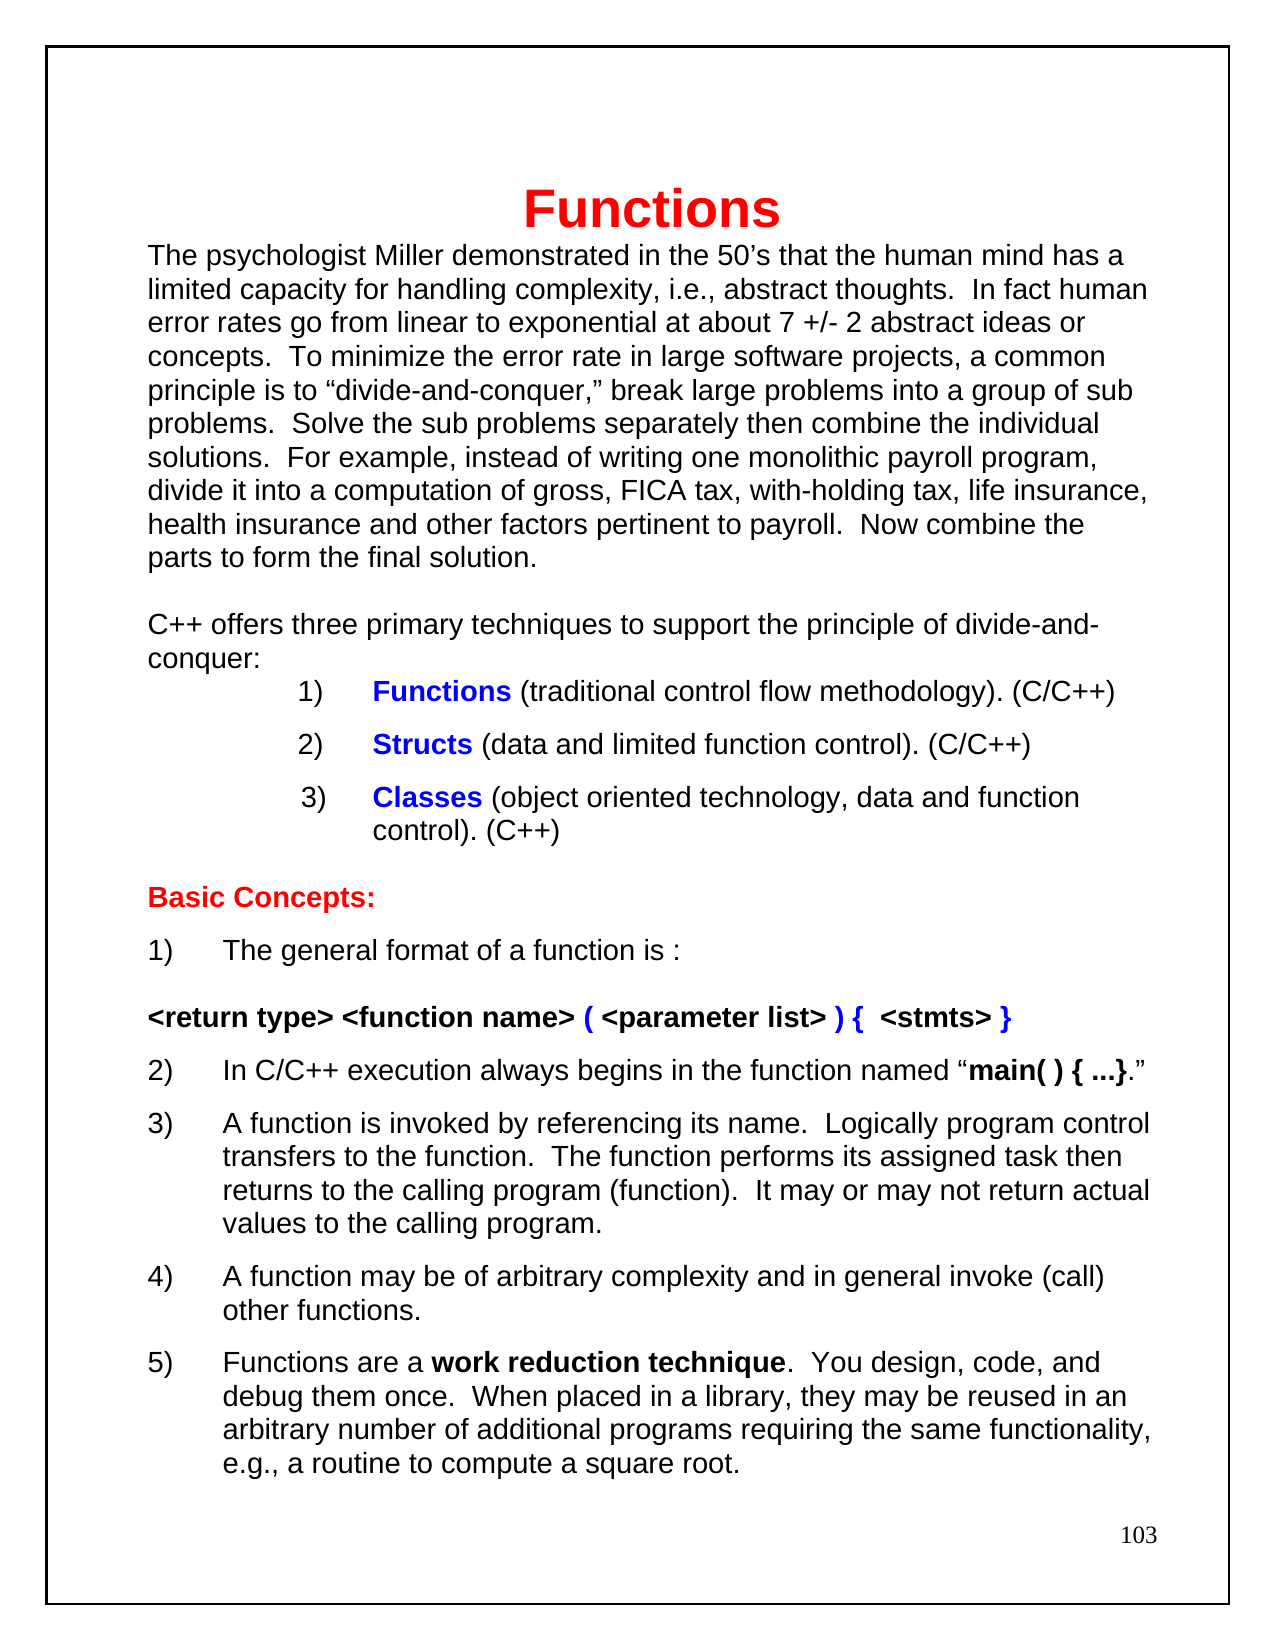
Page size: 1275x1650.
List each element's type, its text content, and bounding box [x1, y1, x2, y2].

text <return type> <function name> ( <parameter list> ) { <stmts> } [147, 1000, 1158, 1034]
list A function is invoked by referencing its name. Logically program control transfers to the function. The function performs its assigned task then returns to the calling program (function). It may or may not return actual values to the calling program. [147, 1106, 1158, 1240]
text Functions [147, 176, 1158, 238]
list The general format of a function is : [147, 933, 1158, 967]
list A function may be of arbitrary complexity and in general invoke (call) other functions. [147, 1259, 1158, 1326]
list Functions (traditional control flow methodology). (C/C++) [297, 674, 1158, 708]
text C++ offers three primary techniques to support the principle of divide-and-conquer: [147, 607, 1158, 674]
list In C/C++ execution always begins in the function named “main( ) { ...}.” [147, 1053, 1158, 1087]
list Functions are a work reduction technique. You design, code, and debug them once. When placed in a library, they may be reused in an arbitrary number of additional programs requiring the same functionality, e.g., a routine to compute a square root. [147, 1345, 1158, 1479]
list Structs (data and limited function control). (C/C++) [297, 727, 1158, 761]
text The psychologist Miller demonstrated in the 50’s that the human mind has a limited capacity for handling complexity, i.e., abstract thoughts. In fact human error rates go from linear to exponential at about 7 +/- 2 abstract ideas or concepts. To minimize the error rate in large software projects, a common principle is to “divide-and-conquer,” break large problems into a group of sub problems. Solve the sub problems separately then combine the individual solutions. For example, instead of writing one monolithic payroll program, divide it into a computation of gross, FICA tax, with-holding tax, life insurance, health insurance and other factors pertinent to payroll. Now combine the parts to form the final solution. [147, 238, 1158, 574]
list Classes (object oriented technology, data and function control). (C++) [301, 780, 1157, 847]
text Basic Concepts: [147, 881, 1158, 914]
